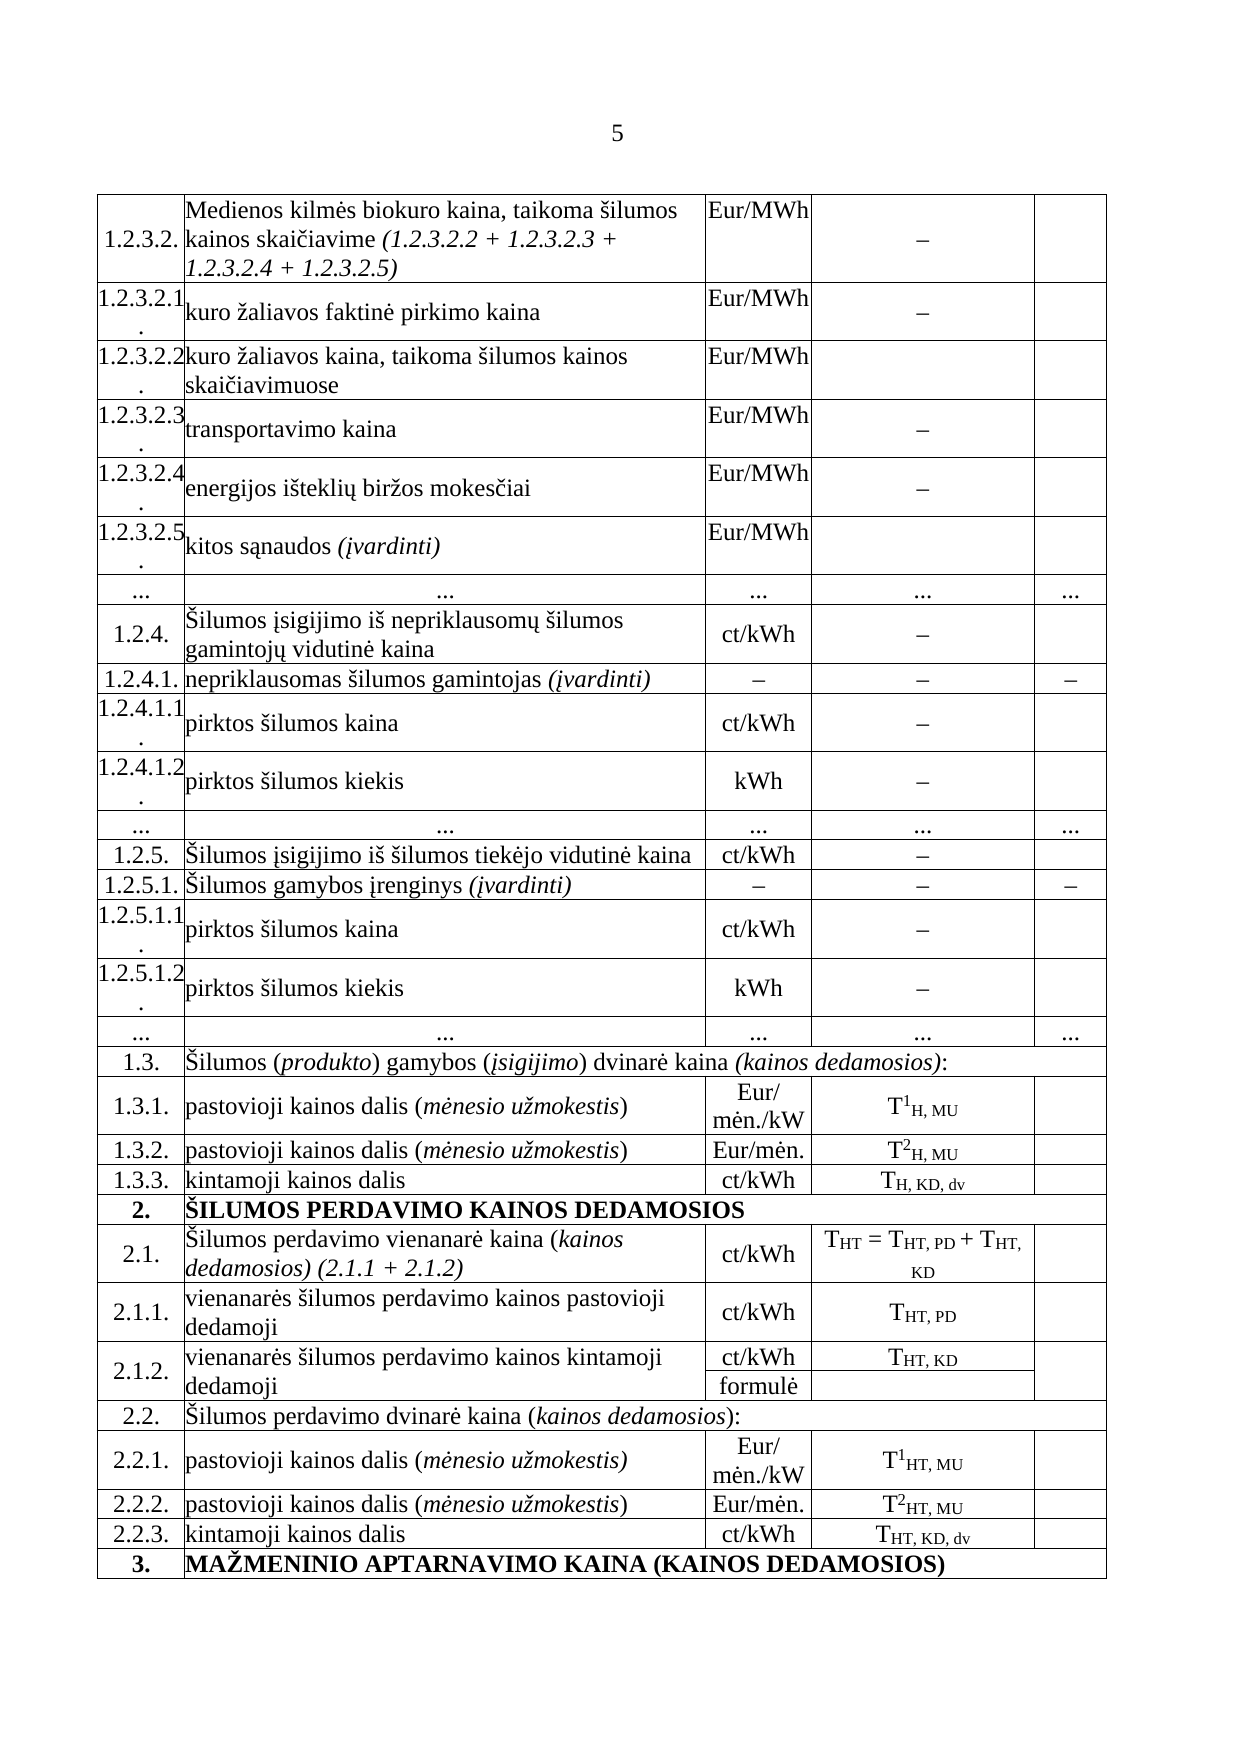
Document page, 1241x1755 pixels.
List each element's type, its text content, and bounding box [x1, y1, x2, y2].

table_cell Eur/MWh [706, 517, 811, 574]
table_cell [812, 1371, 1034, 1400]
table_cell THT = THT, PD + THT, KD [812, 1225, 1034, 1282]
table_cell [812, 341, 1034, 399]
table_cell – [812, 400, 1034, 457]
table_cell 1.3.1. [98, 1077, 184, 1134]
table_cell 1.2.5.1. [98, 870, 184, 899]
table_cell kuro žaliavos kaina, taikoma šilumos kainos skaičiavimuose [185, 341, 705, 399]
table_cell kWh [706, 959, 811, 1016]
table_cell Eur/mėn. [706, 1135, 811, 1164]
table_cell [1035, 341, 1106, 399]
table_cell Šilumos perdavimo vienanarė kaina (kainos dedamosios) (2.1.1 + 2.1.2) [185, 1225, 705, 1282]
table_cell T2HT, MU [812, 1490, 1034, 1518]
table_cell 2.1.1. [98, 1283, 184, 1341]
table_cell – [1035, 664, 1106, 692]
table_cell Eur/mėn./kW [706, 1077, 811, 1134]
table_cell energijos išteklių biržos mokesčiai [185, 458, 705, 516]
table_cell – [812, 900, 1034, 957]
table_cell pirktos šilumos kiekis [185, 752, 705, 809]
table_cell Eur/MWh [706, 400, 811, 457]
table_cell Šilumos gamybos įrenginys (įvardinti) [185, 870, 705, 899]
table_cell 1.2.4.1.1. [98, 694, 184, 751]
table_cell 2.1.2. [98, 1342, 184, 1400]
table_cell [1035, 840, 1106, 869]
table_cell ct/kWh [706, 694, 811, 751]
table_cell 2. [98, 1195, 184, 1223]
table_cell [1035, 1490, 1106, 1518]
table_cell Šilumos įsigijimo iš nepriklausomų šilumos gamintojų vidutinė kaina [185, 605, 705, 663]
table_cell – [706, 870, 811, 899]
table_cell [1035, 1519, 1106, 1548]
table_cell 1.2.3.2.2. [98, 341, 184, 399]
table_cell 1.2.5.1.2. [98, 959, 184, 1016]
table_cell pirktos šilumos kiekis [185, 959, 705, 1016]
table_cell nepriklausomas šilumos gamintojas (įvardinti) [185, 664, 705, 692]
table_cell ... [98, 1017, 184, 1046]
table_cell ... [812, 575, 1034, 604]
table_cell pastovioji kainos dalis (mėnesio užmokestis) [185, 1431, 705, 1488]
table_cell 1.2.5.1.1. [98, 900, 184, 957]
table_cell – [1035, 870, 1106, 899]
table_cell vienanarės šilumos perdavimo kainos pastovioji dedamoji [185, 1283, 705, 1341]
table_cell ŠILUMOS PERDAVIMO KAINOS DEDAMOSIOS [185, 1195, 1106, 1223]
table_cell kuro žaliavos faktinė pirkimo kaina [185, 283, 705, 340]
table_cell ... [812, 811, 1034, 839]
table_cell THT, KD [812, 1342, 1034, 1370]
table_cell ... [98, 575, 184, 604]
table_cell [1035, 1077, 1106, 1134]
table_cell 1.2.5. [98, 840, 184, 869]
table_cell ... [1035, 1017, 1106, 1046]
table_cell – [706, 664, 811, 692]
table_cell [1035, 694, 1106, 751]
table_cell ... [185, 1017, 705, 1046]
table_cell ... [706, 575, 811, 604]
table_cell Eur/MWh [706, 195, 811, 282]
table_cell – [812, 694, 1034, 751]
table_cell vienanarės šilumos perdavimo kainos kintamoji dedamoji [185, 1342, 705, 1400]
table_cell pastovioji kainos dalis (mėnesio užmokestis) [185, 1490, 705, 1518]
table_cell Šilumos perdavimo dvinarė kaina (kainos dedamosios): [185, 1401, 1106, 1430]
table_cell – [812, 870, 1034, 899]
table_cell ct/kWh [706, 1165, 811, 1194]
table_cell – [812, 283, 1034, 340]
table_cell Eur/MWh [706, 283, 811, 340]
table_cell pirktos šilumos kaina [185, 900, 705, 957]
table_cell kWh [706, 752, 811, 809]
table_cell T2H, MU [812, 1135, 1034, 1164]
table_cell [1035, 517, 1106, 574]
table_cell Šilumos (produkto) gamybos (įsigijimo) dvinarė kaina (kainos dedamosios): [185, 1047, 1106, 1076]
table_cell – [812, 664, 1034, 692]
table_cell Eur/mėn. [706, 1490, 811, 1518]
table_cell 1.2.3.2.1. [98, 283, 184, 340]
table_cell T1H, MU [812, 1077, 1034, 1134]
table_cell [1035, 1342, 1106, 1400]
table_cell 1.2.3.2.4. [98, 458, 184, 516]
table_cell 1.3. [98, 1047, 184, 1076]
table_cell 1.2.4.1.2. [98, 752, 184, 809]
table_cell 2.2. [98, 1401, 184, 1430]
table_cell 1.3.2. [98, 1135, 184, 1164]
table_cell ct/kWh [706, 1519, 811, 1548]
table_cell kintamoji kainos dalis [185, 1519, 705, 1548]
table_cell [1035, 283, 1106, 340]
table_cell kintamoji kainos dalis [185, 1165, 705, 1194]
table_cell kitos sąnaudos (įvardinti) [185, 517, 705, 574]
table_cell [1035, 605, 1106, 663]
table_cell ... [706, 1017, 811, 1046]
table_cell Eur/mėn./kW [706, 1431, 811, 1488]
table_cell 1.3.3. [98, 1165, 184, 1194]
table_cell ct/kWh [706, 1283, 811, 1341]
table_cell – [812, 959, 1034, 1016]
table_cell – [812, 195, 1034, 282]
table_cell ... [185, 811, 705, 839]
table_cell [1035, 195, 1106, 282]
table_cell ... [1035, 575, 1106, 604]
table_cell Šilumos įsigijimo iš šilumos tiekėjo vidutinė kaina [185, 840, 705, 869]
table_cell transportavimo kaina [185, 400, 705, 457]
table_cell – [812, 458, 1034, 516]
table_cell [1035, 752, 1106, 809]
table_cell Eur/MWh [706, 341, 811, 399]
table_cell [1035, 1135, 1106, 1164]
table_cell [1035, 1165, 1106, 1194]
table_cell ... [706, 811, 811, 839]
table_cell 2.2.2. [98, 1490, 184, 1518]
table_cell MAŽMENINIO APTARNAVIMO KAINA (KAINOS DEDAMOSIOS) [185, 1549, 1106, 1578]
table_cell TH, KD, dv [812, 1165, 1034, 1194]
table_cell [1035, 1431, 1106, 1488]
table_cell – [812, 605, 1034, 663]
table_cell ct/kWh [706, 1342, 811, 1370]
table_cell 1.2.3.2.5. [98, 517, 184, 574]
table_cell pastovioji kainos dalis (mėnesio užmokestis) [185, 1135, 705, 1164]
table_cell [812, 517, 1034, 574]
table_cell 1.2.4. [98, 605, 184, 663]
table_cell [1035, 900, 1106, 957]
table_cell 2.2.1. [98, 1431, 184, 1488]
table_cell [1035, 458, 1106, 516]
table_cell pastovioji kainos dalis (mėnesio užmokestis) [185, 1077, 705, 1134]
table_cell [1035, 1283, 1106, 1341]
table_cell T1HT, MU [812, 1431, 1034, 1488]
table_cell ct/kWh [706, 840, 811, 869]
table_cell 2.1. [98, 1225, 184, 1282]
table_cell ... [185, 575, 705, 604]
table_cell [1035, 1225, 1106, 1282]
table_cell ... [98, 811, 184, 839]
table_cell 1.2.3.2. [98, 195, 184, 282]
table_cell ct/kWh [706, 605, 811, 663]
table_cell ... [1035, 811, 1106, 839]
table_cell ct/kWh [706, 900, 811, 957]
table_cell – [812, 840, 1034, 869]
table_cell 1.2.4.1. [98, 664, 184, 692]
table_cell 3. [98, 1549, 184, 1578]
table_cell THT, PD [812, 1283, 1034, 1341]
table_cell 2.2.3. [98, 1519, 184, 1548]
table_cell [1035, 959, 1106, 1016]
table_cell THT, KD, dv [812, 1519, 1034, 1548]
table_cell – [812, 752, 1034, 809]
table_cell ct/kWh [706, 1225, 811, 1282]
table_cell Medienos kilmės biokuro kaina, taikoma šilumos kainos skaičiavime (1.2.3.2.2 + 1.2.3.2.3 + 1.2.3.2.4 + 1.2.3.2.5) [185, 195, 705, 282]
table_cell Eur/MWh [706, 458, 811, 516]
table_cell ... [812, 1017, 1034, 1046]
table_cell formulė [706, 1371, 811, 1400]
table_cell 1.2.3.2.3. [98, 400, 184, 457]
table_cell pirktos šilumos kaina [185, 694, 705, 751]
table_cell [1035, 400, 1106, 457]
